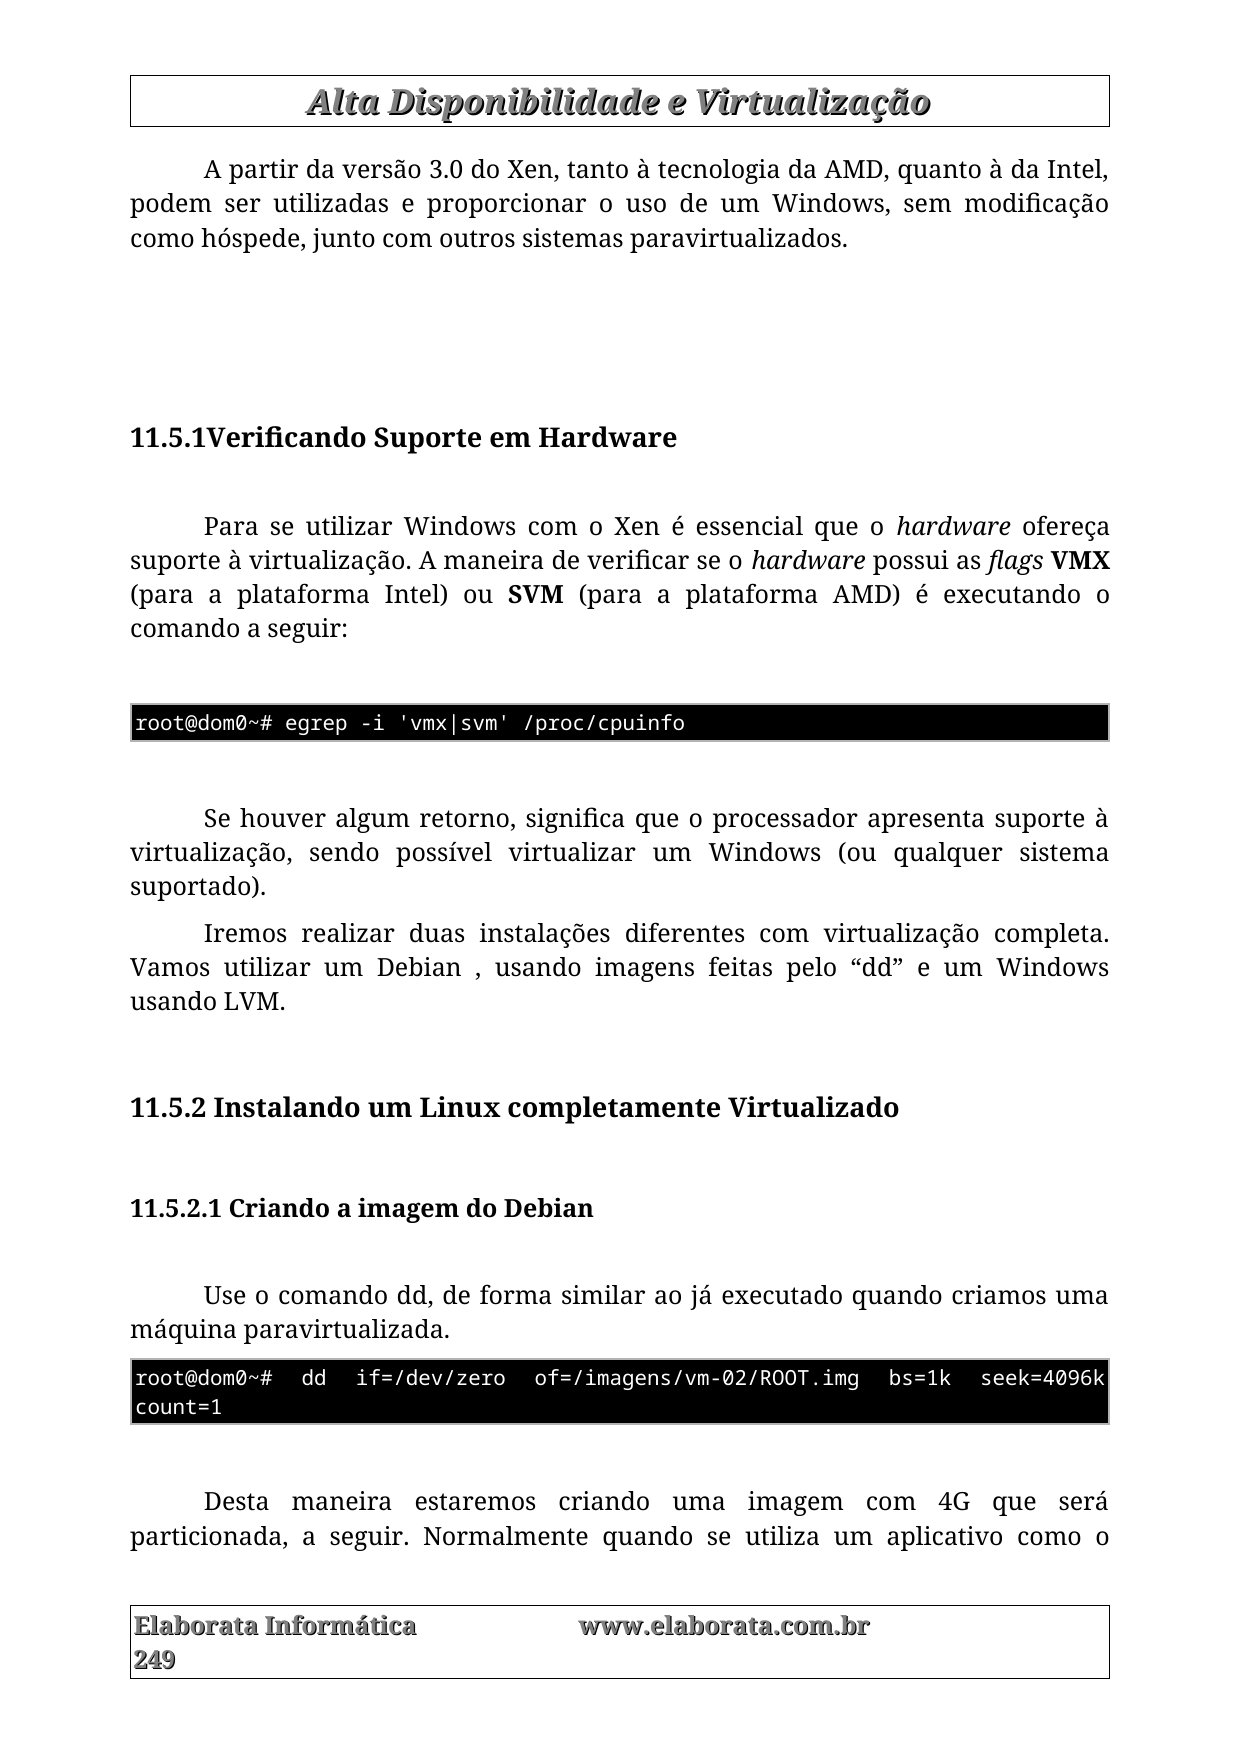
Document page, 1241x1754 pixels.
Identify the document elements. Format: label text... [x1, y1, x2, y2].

text root@dom0~# egrep -i 'vmx|svm' /proc/cpuinfo [132, 705, 1108, 740]
text Para se utilizar Windows com o Xen é essencial que o hardware ofereça suporte à virtualização. A maneira de verificar se o hardware possui as flags VMX (para a plataforma Intel) ou SVM (para a plataforma AMD) é executando o comando a seguir: [130, 508, 1110, 644]
text Use o comando dd, de forma similar ao já executado quando criamos uma máquina paravirtualizada. [130, 1278, 1110, 1346]
text Desta maneira estaremos criando uma imagem com 4G que será particionada, a seguir. Normalmente quando se utiliza um aplicativo como o [130, 1484, 1110, 1552]
text Se houver algum retorno, significa que o processador apresenta suporte à virtualização, sendo possível virtualizar um Windows (ou qualquer sistema suportado). [130, 801, 1110, 903]
subtitle Verificando Suporte em Hardware [130, 419, 1110, 456]
subtitle Instalando um Linux completamente Virtualizado [130, 1089, 1110, 1126]
text root@dom0~# dd if=/dev/zero of=/imagens/vm-02/ROOT.img bs=1k seek=4096k count=1 [132, 1360, 1108, 1423]
subtitle Criando a imagem do Debian [130, 1191, 1110, 1225]
text A partir da versão 3.0 do Xen, tanto à tecnologia da AMD, quanto à da Intel, podem ser utilizadas e proporcionar o uso de um Windows, sem modificação como hóspede, junto com outros sistemas paravirtualizados. [130, 152, 1110, 254]
text Iremos realizar duas instalações diferentes com virtualização completa. Vamos utilizar um Debian , usando imagens feitas pelo “dd” e um Windows usando LVM. [130, 915, 1110, 1017]
